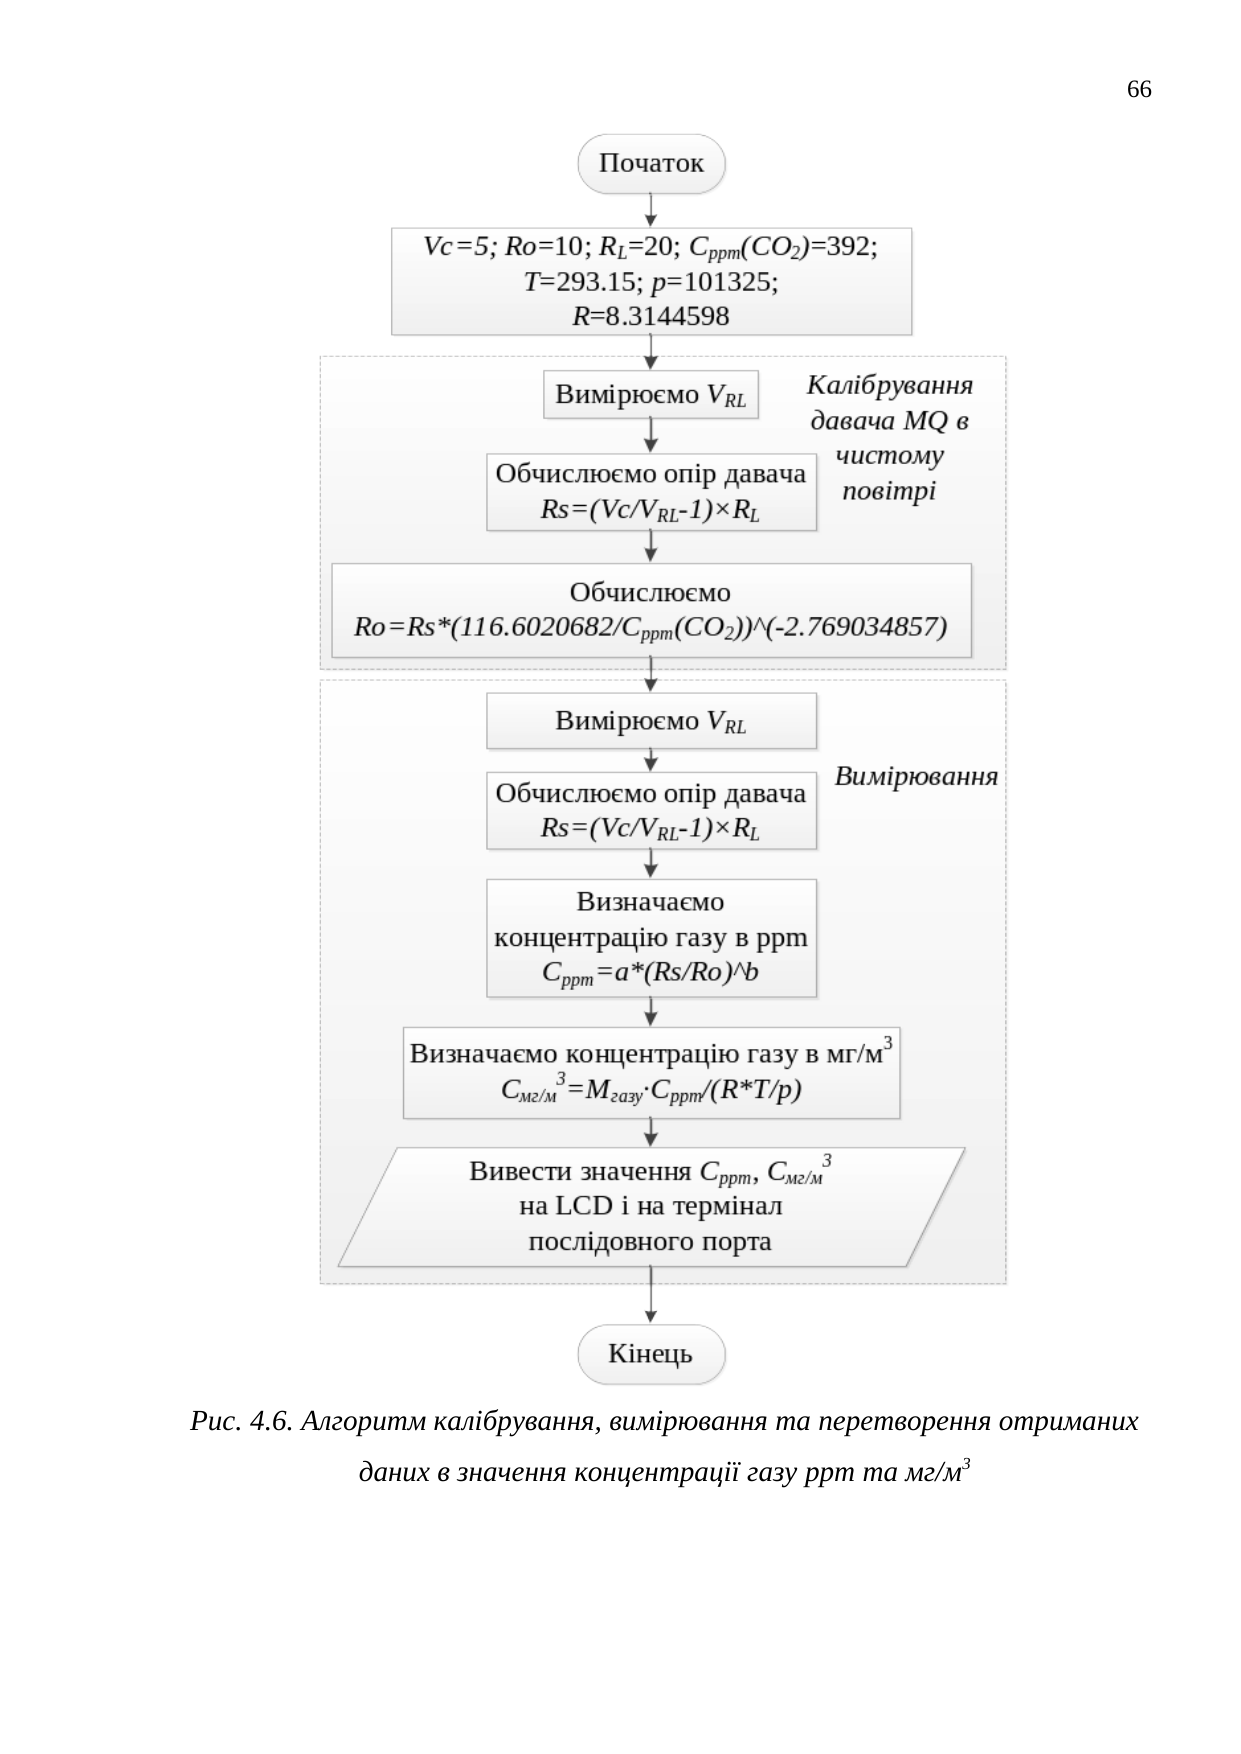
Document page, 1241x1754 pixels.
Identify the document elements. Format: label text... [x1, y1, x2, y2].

text Рис. 4.6. Алгоритм калібрування, вимірювання та перетворення отриманих даних в значення концентрації газу ppm та мг/м3 [177, 1403, 1152, 1487]
